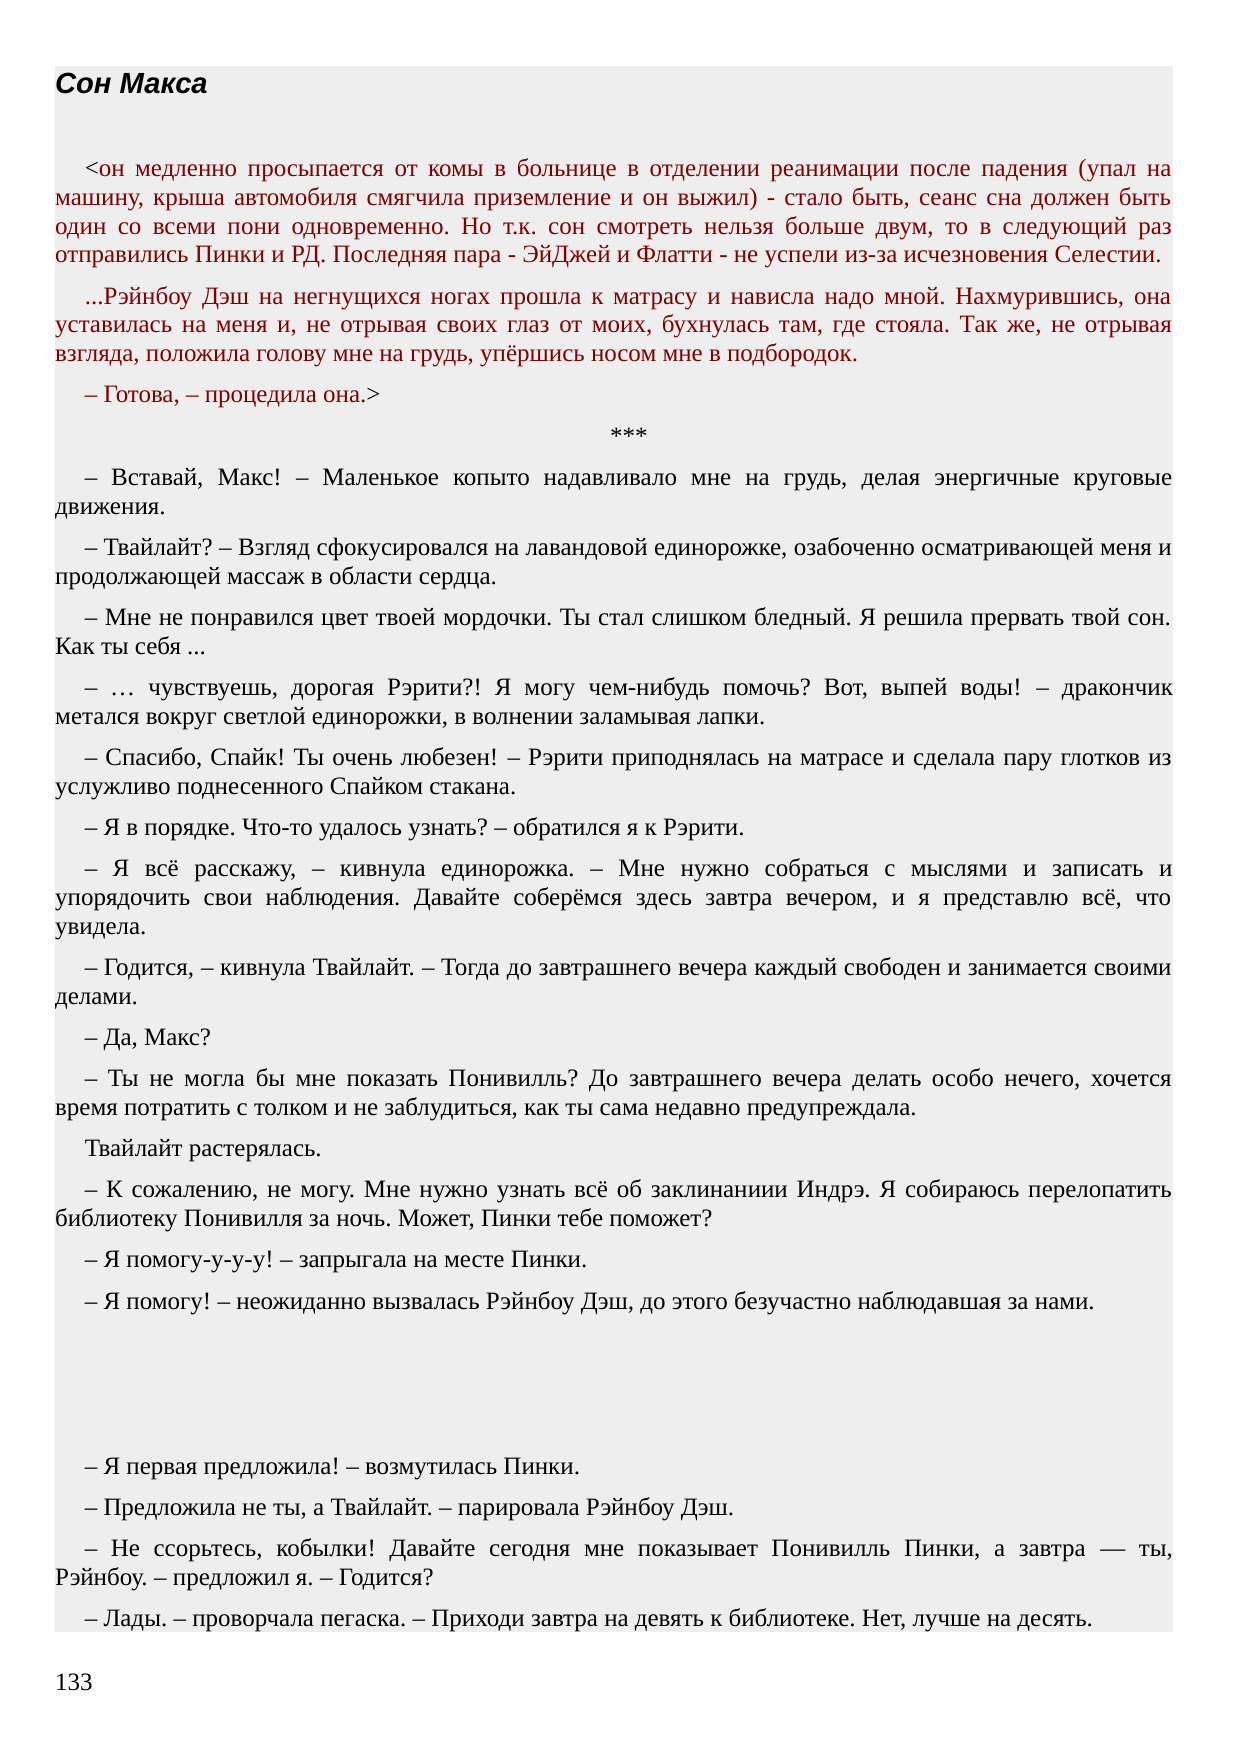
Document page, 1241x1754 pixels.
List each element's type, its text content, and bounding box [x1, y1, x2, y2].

text – Я помогу! – неожиданно вызвалась Рэйнбоу Дэш, до этого безучастно наблюдавшая за нами. [55, 1286, 1173, 1314]
text – Предложила не ты, а Твайлайт. – парировала Рэйнбоу Дэш. [55, 1492, 1173, 1521]
text <он медленно просыпается от комы в больнице в отделении реанимации после падения (упал на машину, крыша автомобиля смягчила приземление и он выжил) - стало быть, сеанс сна должен быть один со всеми пони одновременно. Но т.к. сон смотреть нельзя больше двум, то в следующий раз отправились Пинки и РД. Последняя пара - ЭйДжей и Флатти - не успели из-за исчезновения Селестии. [55, 153, 1173, 268]
text – Годится, – кивнула Твайлайт. – Тогда до завтрашнего вечера каждый свободен и занимается своими делами. [55, 952, 1173, 1009]
text – Спасибо, Спайк! Ты очень любезен! – Рэрити приподнялась на матрасе и сделала пару глотков из услужливо поднесенного Спайком стакана. [55, 742, 1173, 799]
text – Готова, – процедила она.> [55, 379, 1173, 408]
text – Ты не могла бы мне показать Понивилль? До завтрашнего вечера делать особо нечего, хочется время потратить с толком и не заблудиться, как ты сама недавно предупреждала. [55, 1063, 1173, 1121]
text – Лады. – проворчала пегаска. – Приходи завтра на девять к библиотеке. Нет, лучше на десять. [55, 1603, 1173, 1632]
text – Я всё расскажу, – кивнула единорожка. – Мне нужно собраться с мыслями и записать и упорядочить свои наблюдения. Давайте соберёмся здесь завтра вечером, и я представлю всё, что увидела. [55, 853, 1173, 939]
text – Да, Макс? [55, 1022, 1173, 1051]
text – Твайлайт? – Взгляд сфокусировался на лавандовой единорожке, озабоченно осматривающей меня и продолжающей массаж в области сердца. [55, 532, 1173, 589]
text – Вставай, Макс! – Маленькое копыто надавливало мне на грудь, делая энергичные круговые движения. [55, 462, 1173, 519]
text – К сожалению, не могу. Мне нужно узнать всё об заклинаниии Индрэ. Я собираюсь перелопатить библиотеку Понивилля за ночь. Может, Пинки тебе поможет? [55, 1174, 1173, 1232]
text – Не ссорьтесь, кобылки! Давайте сегодня мне показывает Понивилль Пинки, а завтра — ты, Рэйнбоу. – предложил я. – Годится? [55, 1533, 1173, 1591]
text – Я в порядке. Что-то удалось узнать? – обратился я к Рэрити. [55, 812, 1173, 841]
text – … чувствуешь, дорогая Рэрити?! Я могу чем-нибудь помочь? Вот, выпей воды! – дракончик метался вокруг светлой единорожки, в волнении заламывая лапки. [55, 672, 1173, 729]
text – Я первая предложила! – возмутилась Пинки. [55, 1451, 1173, 1479]
text – Мне не понравился цвет твоей мордочки. Ты стал слишком бледный. Я решила прервать твой сон. Как ты себя ... [55, 602, 1173, 659]
subtitle Сон Макса [55, 66, 1173, 99]
text *** [55, 421, 1173, 449]
text – Я помогу-у-у-у! – запрыгала на месте Пинки. [55, 1244, 1173, 1273]
text Твайлайт растерялась. [55, 1133, 1173, 1162]
text ...Рэйнбоу Дэш на негнущихся ногах прошла к матрасу и нависла надо мной. Нахмурившись, она уставилась на меня и, не отрывая своих глаз от моих, бухнулась там, где стояла. Так же, не отрывая взгляда, положила голову мне на грудь, упёршись носом мне в подбородок. [55, 281, 1173, 367]
